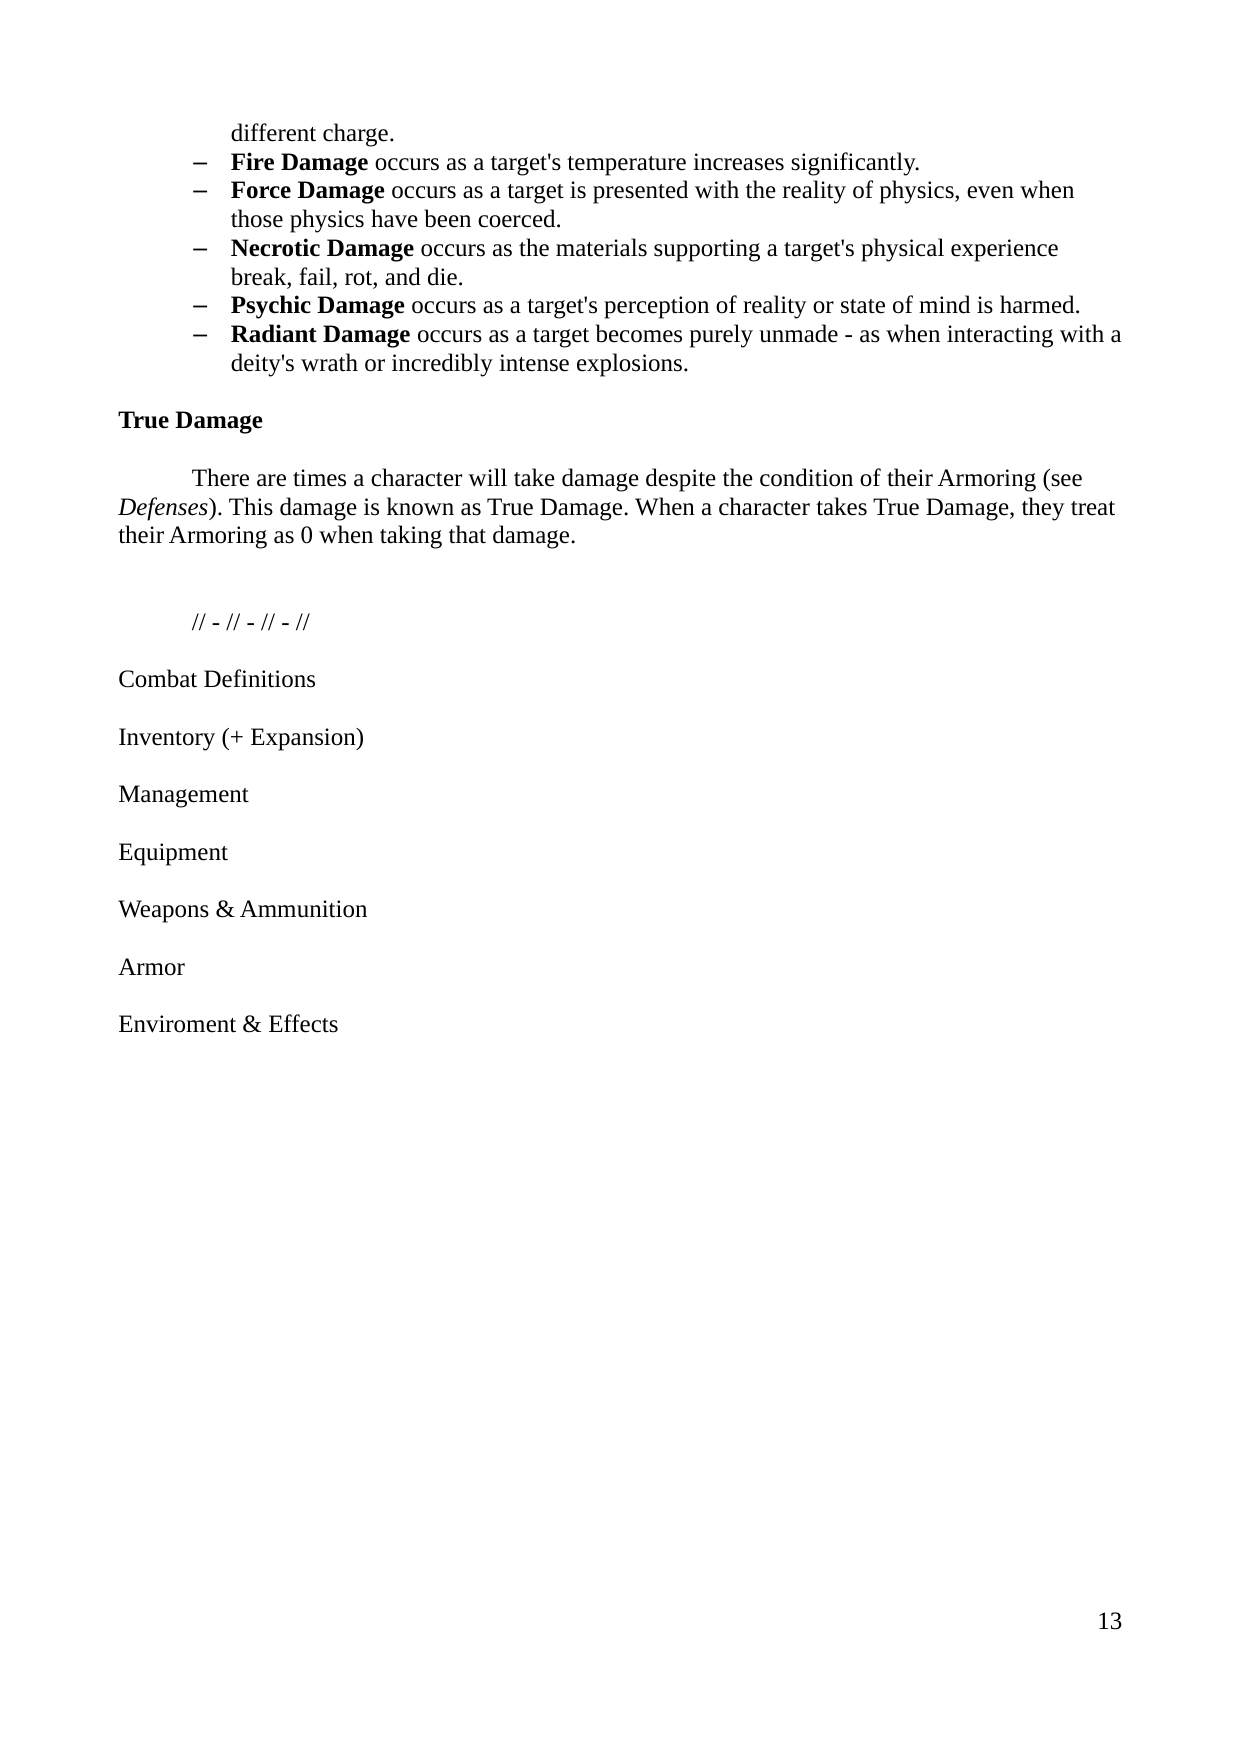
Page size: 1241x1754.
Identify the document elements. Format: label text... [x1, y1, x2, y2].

text There are times a character will take damage despite the condition of their Armoring (see Defenses). This damage is known as True Damage. When a character takes True Damage, they treat their Armoring as 0 when taking that damage. [118, 463, 1122, 549]
text Enviroment & Effects [118, 1009, 1122, 1038]
text Equipment [118, 837, 1122, 866]
list Psychic Damage occurs as a target's perception of reality or state of mind is harmed. [193, 291, 1122, 319]
text Management [118, 779, 1122, 808]
text Armor [118, 952, 1122, 981]
text Weapons & Ammunition [118, 894, 1122, 923]
list different charge. [193, 118, 1122, 147]
text Combat Definitions [118, 664, 1122, 693]
list Necrotic Damage occurs as the materials supporting a target's physical experience break, fail, rot, and die. [193, 233, 1122, 291]
text True Damage [118, 406, 1122, 434]
list Fire Damage occurs as a target's temperature increases significantly. [193, 147, 1122, 176]
text // - // - // - // [118, 607, 1122, 636]
list Force Damage occurs as a target is presented with the reality of physics, even when those physics have been coerced. [193, 176, 1122, 233]
text Inventory (+ Expansion) [118, 722, 1122, 751]
list Radiant Damage occurs as a target becomes purely unmade - as when interacting with a deity's wrath or incredibly intense explosions. [193, 319, 1122, 377]
